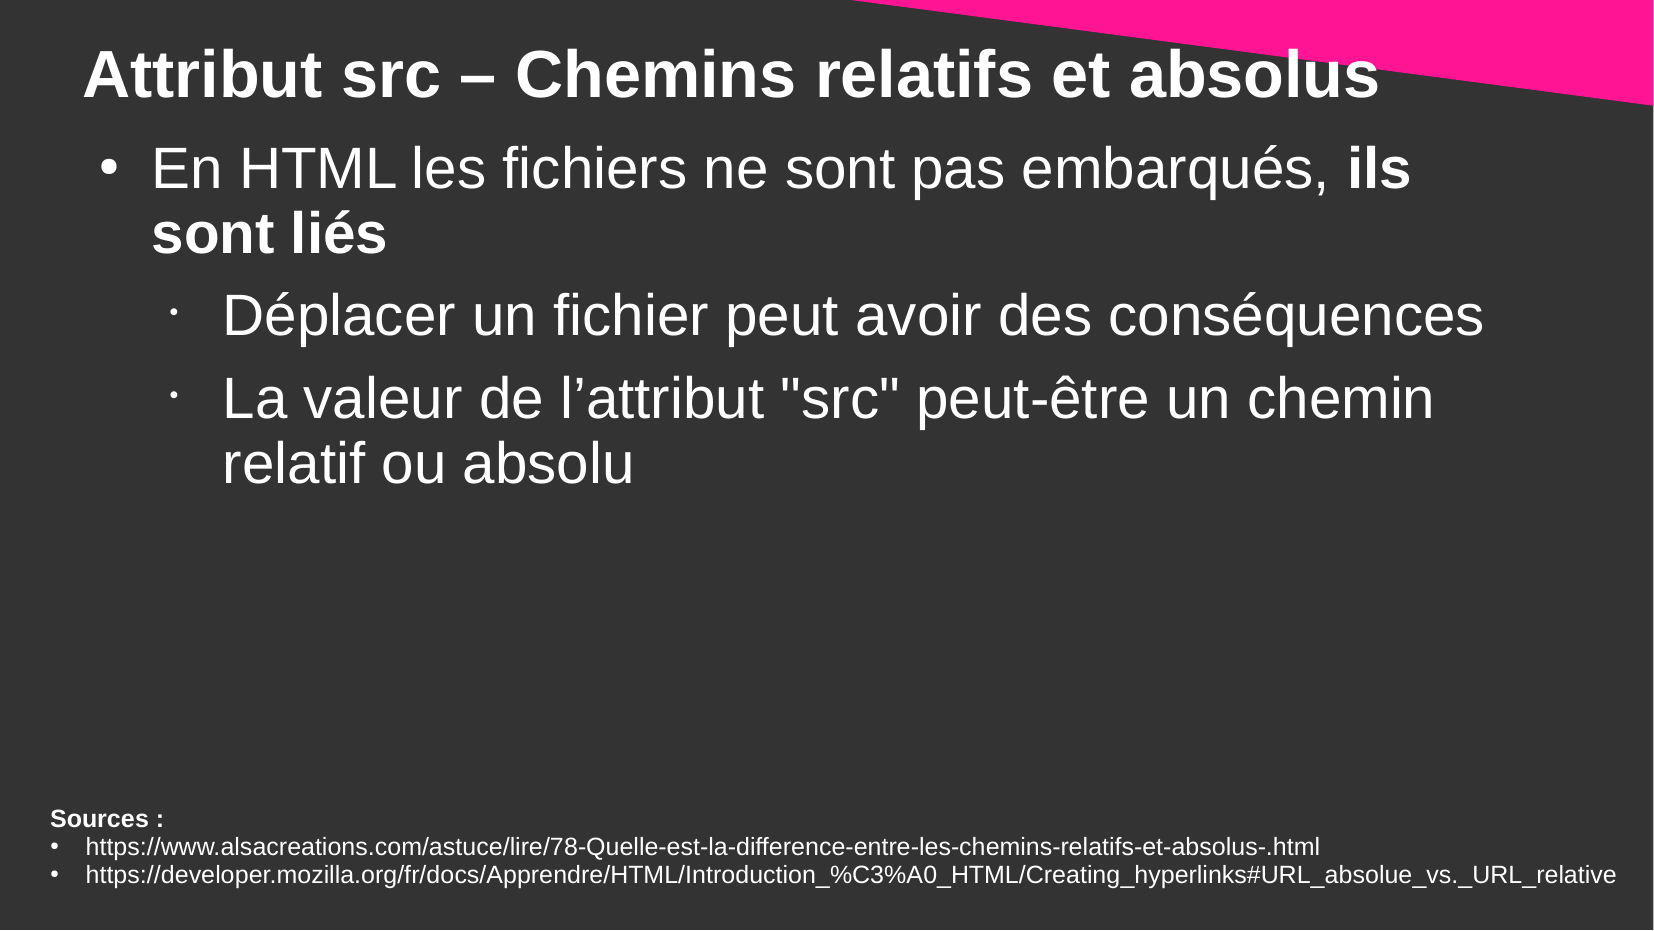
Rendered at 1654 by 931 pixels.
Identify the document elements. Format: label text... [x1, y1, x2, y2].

text_box Sources : https://www.alsacreations.com/astuce/lire/78-Quelle-est-la-difference-entre-les-chemins-relatifs-et-absolus-.html https://developer.mozilla.org/fr/docs/Apprendre/HTML/Introduction_%C3%A0_HTML/Creating_hyperlinks#URL_absolue_vs._URL_relative [35, 797, 1654, 931]
list En HTML les fichiers ne sont pas embarqués, ils sont liés Déplacer un fichier peut avoir des conséquences La valeur de l’attribut "src" peut-être un chemin relatif ou absolu [80, 135, 1546, 745]
title Attribut src – Chemins relatifs et absolus [82, 37, 1571, 122]
text_box [850, 0, 1654, 106]
